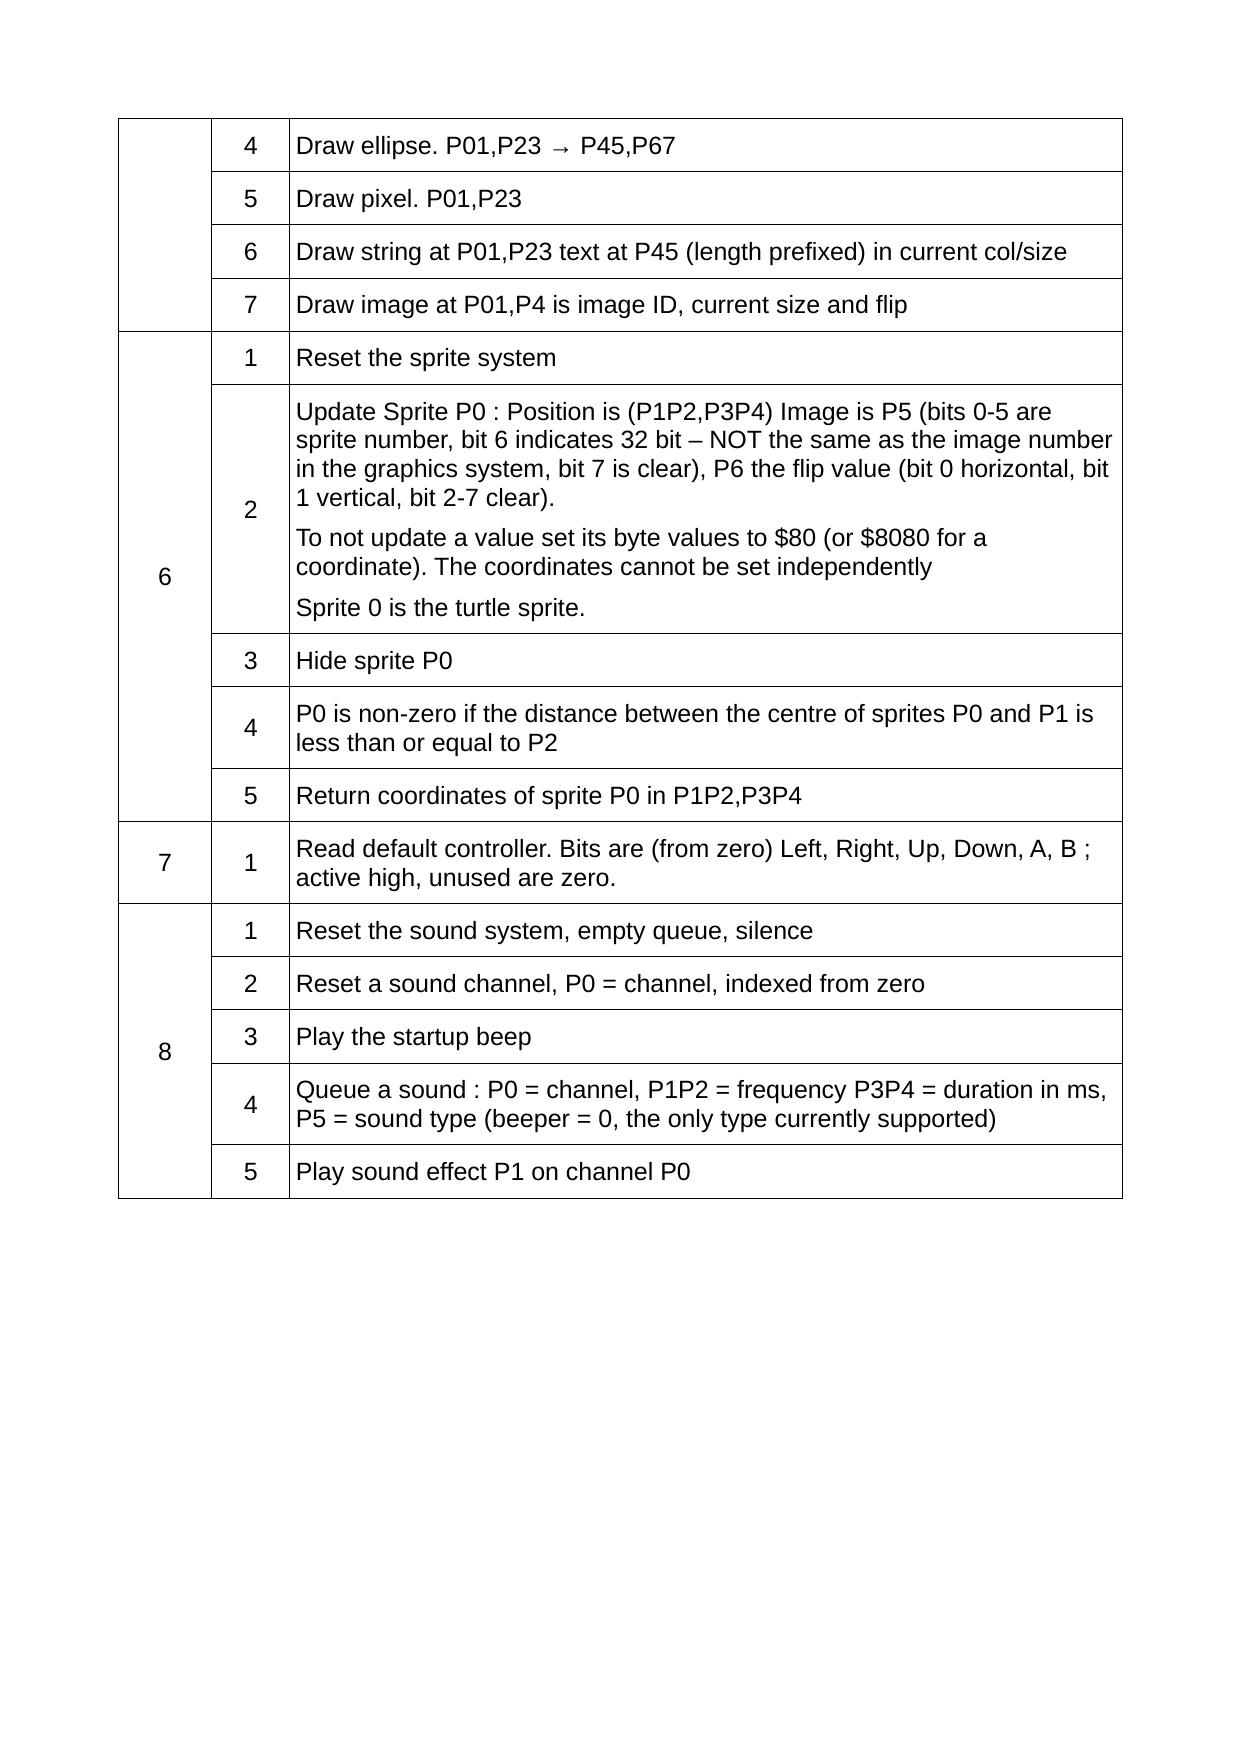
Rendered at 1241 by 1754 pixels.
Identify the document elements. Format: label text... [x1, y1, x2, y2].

table_cell 5 [212, 172, 289, 224]
table_cell 8 [119, 904, 211, 1197]
table_cell 1 [212, 904, 289, 956]
table_cell Hide sprite P0 [290, 634, 1122, 686]
table_cell 5 [212, 1145, 289, 1197]
table_cell Reset the sound system, empty queue, silence [290, 904, 1122, 956]
table_cell 5 [212, 769, 289, 821]
table_cell Return coordinates of sprite P0 in P1P2,P3P4 [290, 769, 1122, 821]
table_cell Queue a sound : P0 = channel, P1P2 = frequency P3P4 = duration in ms, P5 = sound type (beeper = 0, the only type currently supported) [290, 1064, 1122, 1144]
table_cell Play the startup beep [290, 1010, 1122, 1062]
table_cell 6 [119, 332, 211, 821]
table_cell 2 [212, 385, 289, 633]
table_cell P0 is non-zero if the distance between the centre of sprites P0 and P1 is less than or equal to P2 [290, 687, 1122, 768]
table_cell Reset a sound channel, P0 = channel, indexed from zero [290, 957, 1122, 1009]
table_cell Play sound effect P1 on channel P0 [290, 1145, 1122, 1197]
table_cell Read default controller. Bits are (from zero) Left, Right, Up, Down, A, B ; active high, unused are zero. [290, 822, 1122, 903]
table_cell 2 [212, 957, 289, 1009]
table_cell 4 [212, 1064, 289, 1144]
table_cell Draw pixel. P01,P23 [290, 172, 1122, 224]
table_cell 4 [212, 119, 289, 171]
table_cell 1 [212, 822, 289, 903]
table_cell 3 [212, 1010, 289, 1062]
table_cell 1 [212, 332, 289, 384]
table_cell Draw ellipse. P01,P23 → P45,P67 [290, 119, 1122, 171]
table_cell 7 [212, 279, 289, 331]
table_cell Reset the sprite system [290, 332, 1122, 384]
table_cell Draw image at P01,P4 is image ID, current size and flip [290, 279, 1122, 331]
table_cell 7 [119, 822, 211, 903]
table_cell 6 [212, 225, 289, 277]
table_cell Update Sprite P0 : Position is (P1P2,P3P4) Image is P5 (bits 0-5 are sprite number, bit 6 indicates 32 bit – NOT the same as the image number in the graphics system, bit 7 is clear), P6 the flip value (bit 0 horizontal, bit 1 vertical, bit 2-7 clear). To not update a value set its byte values to $80 (or $8080 for a coordinate). The coordinates cannot be set independently Sprite 0 is the turtle sprite. [290, 385, 1122, 633]
table_cell 3 [212, 634, 289, 686]
table_cell 4 [212, 687, 289, 768]
table_cell Draw string at P01,P23 text at P45 (length prefixed) in current col/size [290, 225, 1122, 277]
